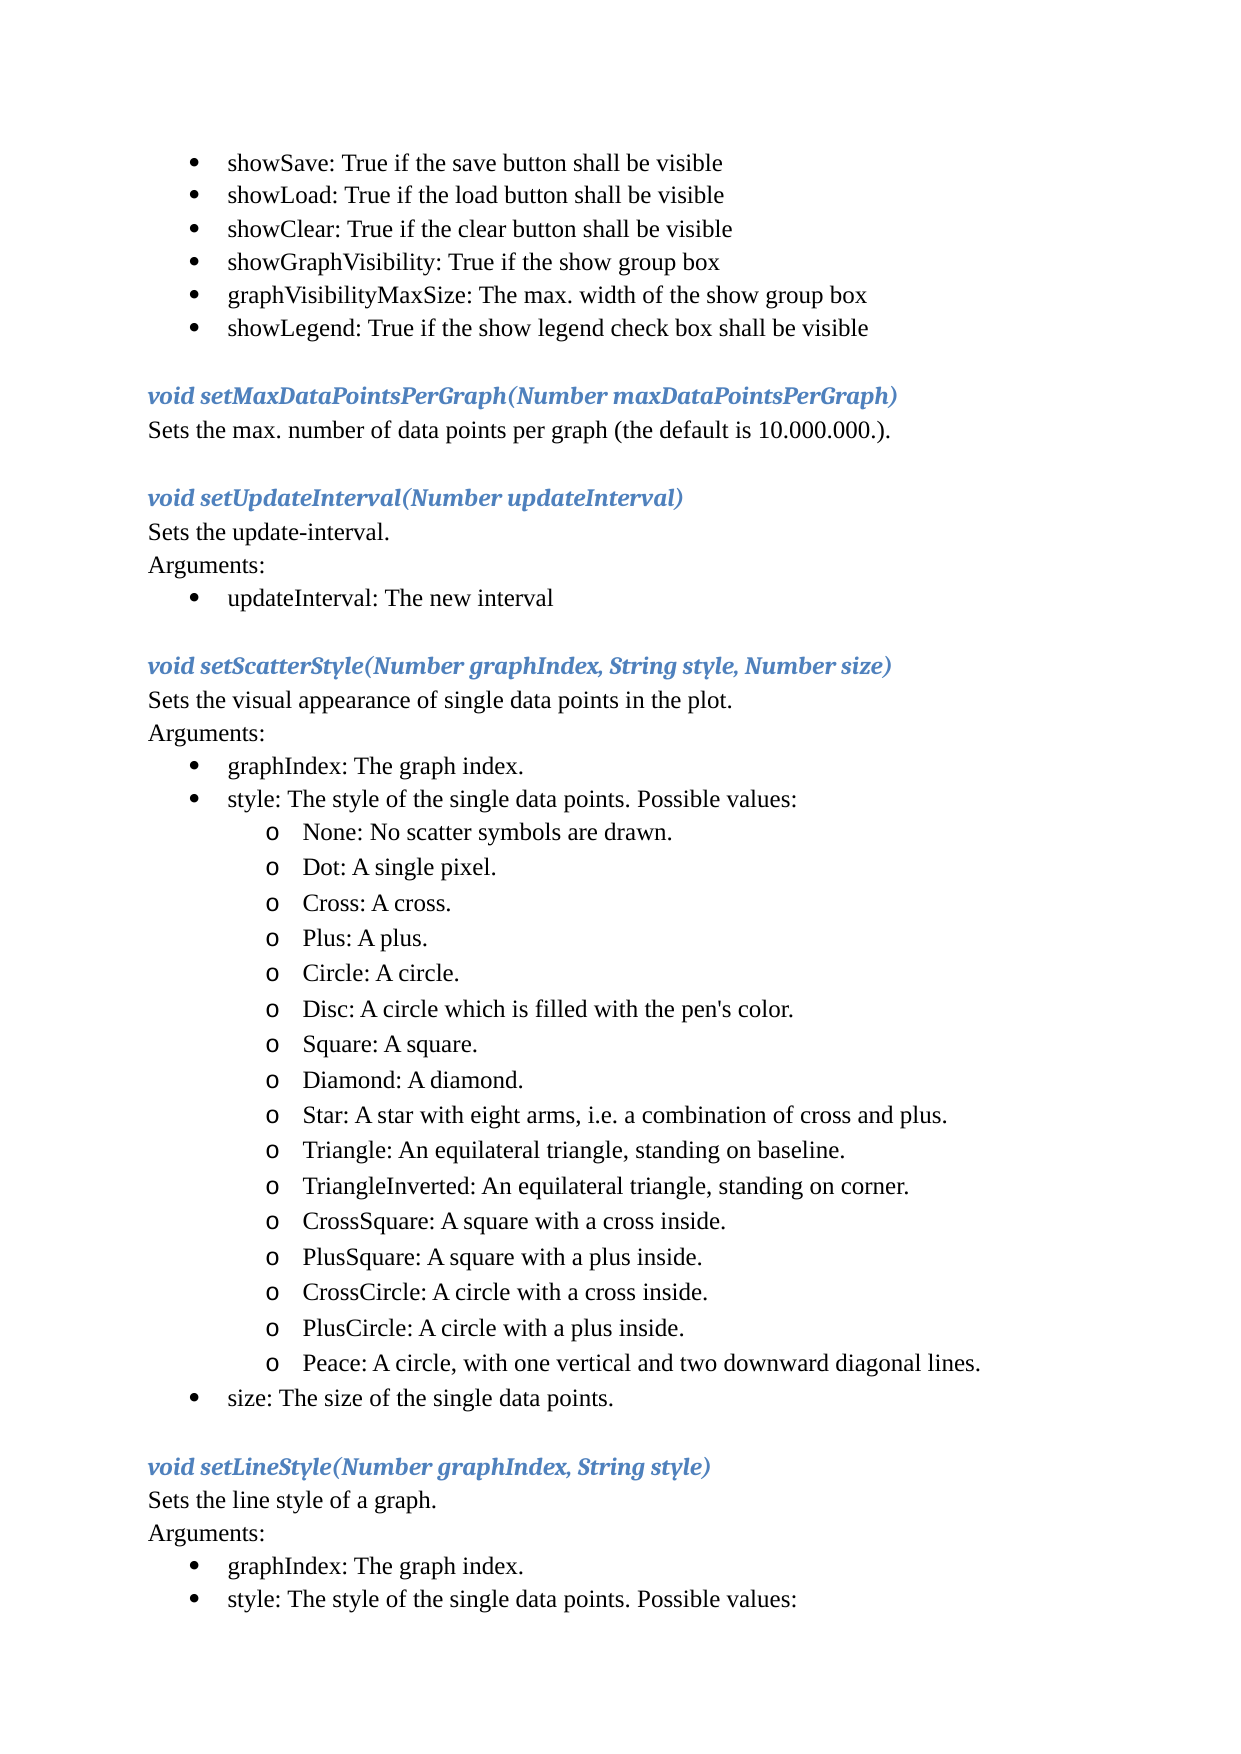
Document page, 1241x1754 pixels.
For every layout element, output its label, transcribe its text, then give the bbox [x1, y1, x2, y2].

list graphIndex: The graph index. [190, 1551, 1093, 1580]
list PlusSquare: A square with a plus inside. [265, 1242, 1093, 1273]
text Sets the line style of a graph. [148, 1485, 1093, 1514]
subtitle void setScatterStyle(Number graphIndex, String style, Number size) [148, 652, 1093, 680]
list updateInterval: The new interval [190, 583, 1093, 611]
text Sets the max. number of data points per graph (the default is 10.000.000.). [148, 415, 1093, 443]
list style: The style of the single data points. Possible values: [190, 784, 1093, 812]
text Arguments: [148, 1518, 1093, 1547]
list graphVisibilityMaxSize: The max. width of the show group box [190, 280, 1093, 308]
list Triangle: An equilateral triangle, standing on baseline. [265, 1136, 1093, 1166]
list graphIndex: The graph index. [190, 751, 1093, 779]
list Peace: A circle, with one vertical and two downward diagonal lines. [265, 1348, 1093, 1379]
list Diamond: A diamond. [265, 1065, 1093, 1096]
subtitle void setMaxDataPointsPerGraph(Number maxDataPointsPerGraph) [148, 382, 1093, 410]
list Square: A square. [265, 1029, 1093, 1060]
list Dot: A single pixel. [265, 852, 1093, 883]
list showClear: True if the clear button shall be visible [190, 214, 1093, 242]
list Cross: A cross. [265, 888, 1093, 918]
list size: The size of the single data points. [190, 1383, 1093, 1412]
list showLegend: True if the show legend check box shall be visible [190, 313, 1093, 341]
subtitle void setUpdateInterval(Number updateInterval) [148, 484, 1093, 512]
list showLoad: True if the load button shall be visible [190, 181, 1093, 209]
text Sets the visual appearance of single data points in the plot. [148, 685, 1093, 713]
list PlusCircle: A circle with a plus inside. [265, 1313, 1093, 1343]
list Plus: A plus. [265, 923, 1093, 954]
list showGraphVisibility: True if the show group box [190, 247, 1093, 275]
text Sets the update-interval. [148, 517, 1093, 545]
list Star: A star with eight arms, i.e. a combination of cross and plus. [265, 1100, 1093, 1131]
list style: The style of the single data points. Possible values: [190, 1584, 1093, 1613]
subtitle void setLineStyle(Number graphIndex, String style) [148, 1452, 1093, 1481]
list showSave: True if the save button shall be visible [190, 148, 1093, 176]
text Arguments: [148, 550, 1093, 578]
list Disc: A circle which is filled with the pen's color. [265, 994, 1093, 1025]
list None: No scatter symbols are drawn. [265, 817, 1093, 848]
list CrossSquare: A square with a cross inside. [265, 1206, 1093, 1237]
list Circle: A circle. [265, 958, 1093, 989]
list CrossCircle: A circle with a cross inside. [265, 1277, 1093, 1308]
text Arguments: [148, 718, 1093, 746]
list TriangleInverted: An equilateral triangle, standing on corner. [265, 1171, 1093, 1202]
